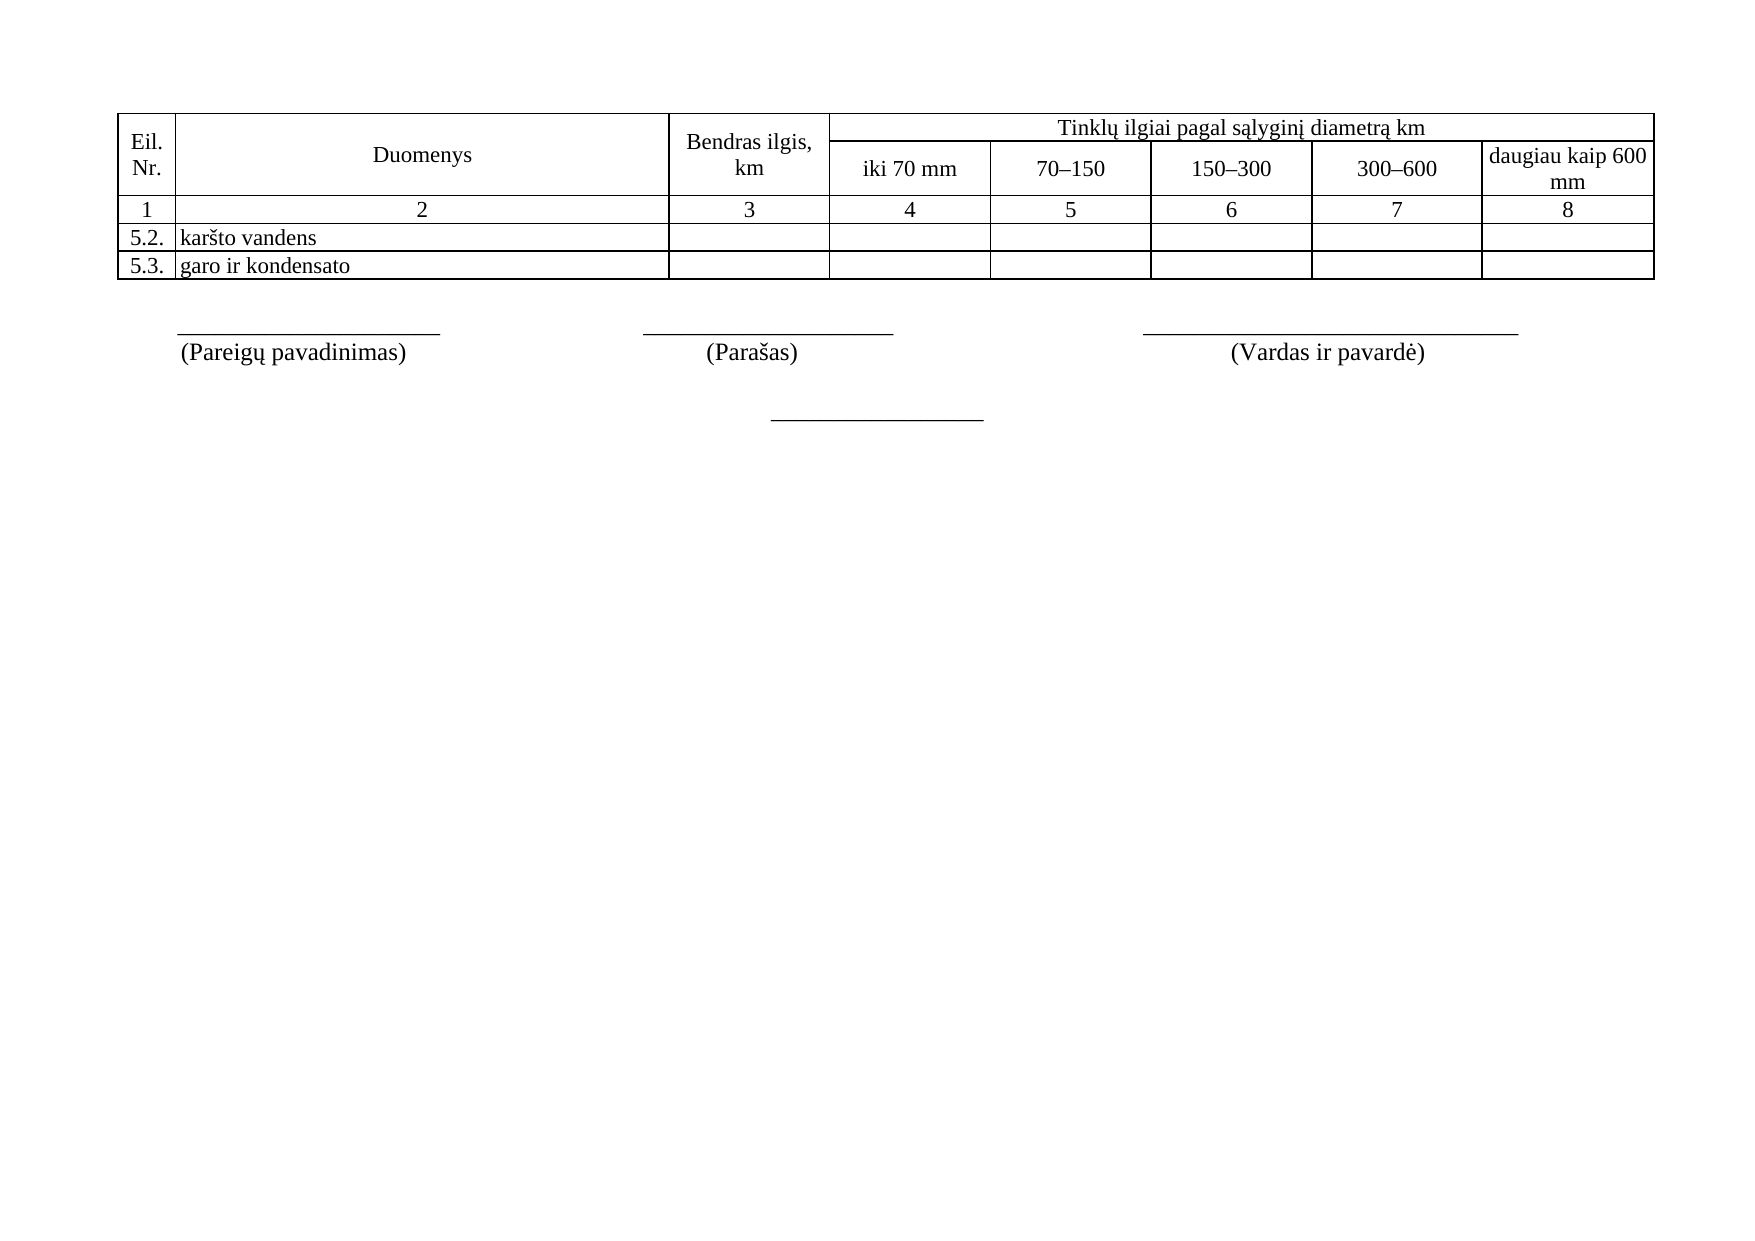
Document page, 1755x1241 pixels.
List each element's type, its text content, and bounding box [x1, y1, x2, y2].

table_cell 2 [176, 196, 668, 222]
table_cell 8 [1483, 196, 1653, 222]
table_header Bendras ilgis, km [670, 114, 829, 194]
table_cell [670, 224, 829, 250]
table_cell 70–150 [991, 142, 1150, 194]
table_cell [1483, 252, 1653, 278]
table_cell 5 [991, 196, 1150, 222]
table_cell [991, 224, 1150, 250]
table_header Tinklų ilgiai pagal sąlyginį diametrą km [830, 114, 1653, 140]
table_cell 1 [119, 196, 175, 222]
table_cell karšto vandens [176, 224, 668, 250]
table_cell [670, 252, 829, 278]
table_cell [1313, 252, 1481, 278]
table_cell [1313, 224, 1481, 250]
table_cell 300–600 [1313, 142, 1481, 194]
table_cell 5.2. [119, 224, 175, 250]
table_cell [991, 252, 1150, 278]
text _________________ [118, 395, 1636, 424]
table_cell 3 [670, 196, 829, 222]
table_cell [1483, 224, 1653, 250]
table_cell [1152, 252, 1311, 278]
text _____________________ ____________________ ______________________________ [118, 309, 1636, 337]
table_cell daugiau kaip 600 mm [1483, 142, 1653, 194]
table_cell [830, 224, 990, 250]
table_cell garo ir kondensato [176, 252, 668, 278]
table_cell 6 [1152, 196, 1311, 222]
table_cell 5.3. [119, 252, 175, 278]
table_cell [1152, 224, 1311, 250]
table_cell 7 [1313, 196, 1481, 222]
table_cell 150–300 [1152, 142, 1311, 194]
table_header Eil. Nr. [119, 114, 175, 194]
table_cell iki 70 mm [830, 142, 990, 194]
table_cell 4 [830, 196, 990, 222]
table_header Duomenys [176, 114, 668, 194]
text (Pareigų pavadinimas) (Parašas) (Vardas ir pavardė) [118, 337, 1636, 366]
table_cell [830, 252, 990, 278]
